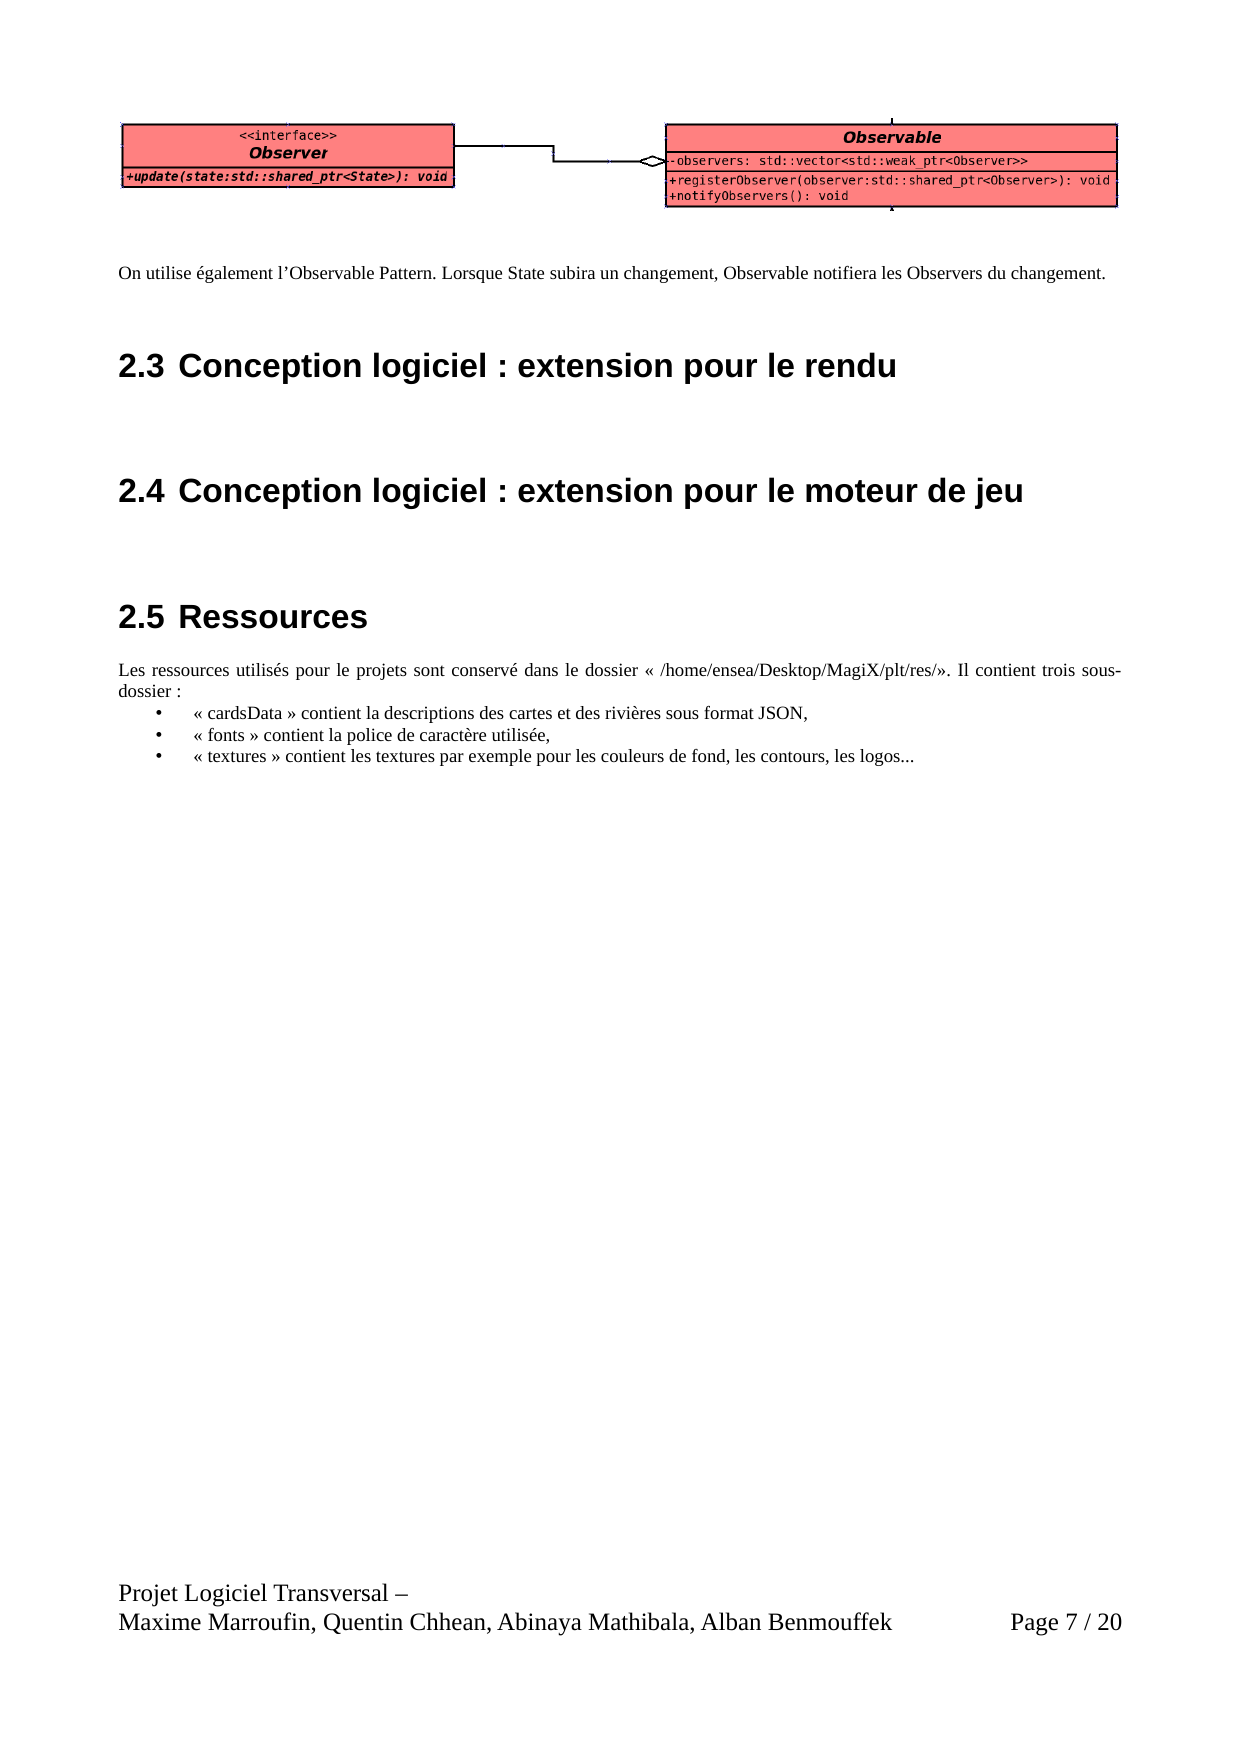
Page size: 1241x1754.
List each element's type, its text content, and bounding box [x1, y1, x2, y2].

list « cardsData » contient la descriptions des cartes et des rivières sous format JSON, [156, 702, 1122, 723]
subtitle Conception logiciel : extension pour le rendu [118, 346, 1122, 385]
picture [118, 118, 1123, 211]
list « textures » contient les textures par exemple pour les couleurs de fond, les contours, les logos... [156, 745, 1122, 767]
subtitle Ressources [118, 596, 1122, 635]
text Les ressources utilisés pour le projets sont conservé dans le dossier « /home/ensea/Desktop/MagiX/plt/res/». Il contient trois sous-dossier : [118, 659, 1122, 702]
text On utilise également l’Observable Pattern. Lorsque State subira un changement, Observable notifiera les Observers du changement. [118, 262, 1122, 283]
subtitle Conception logiciel : extension pour le moteur de jeu [118, 471, 1122, 510]
list « fonts » contient la police de caractère utilisée, [156, 723, 1122, 745]
